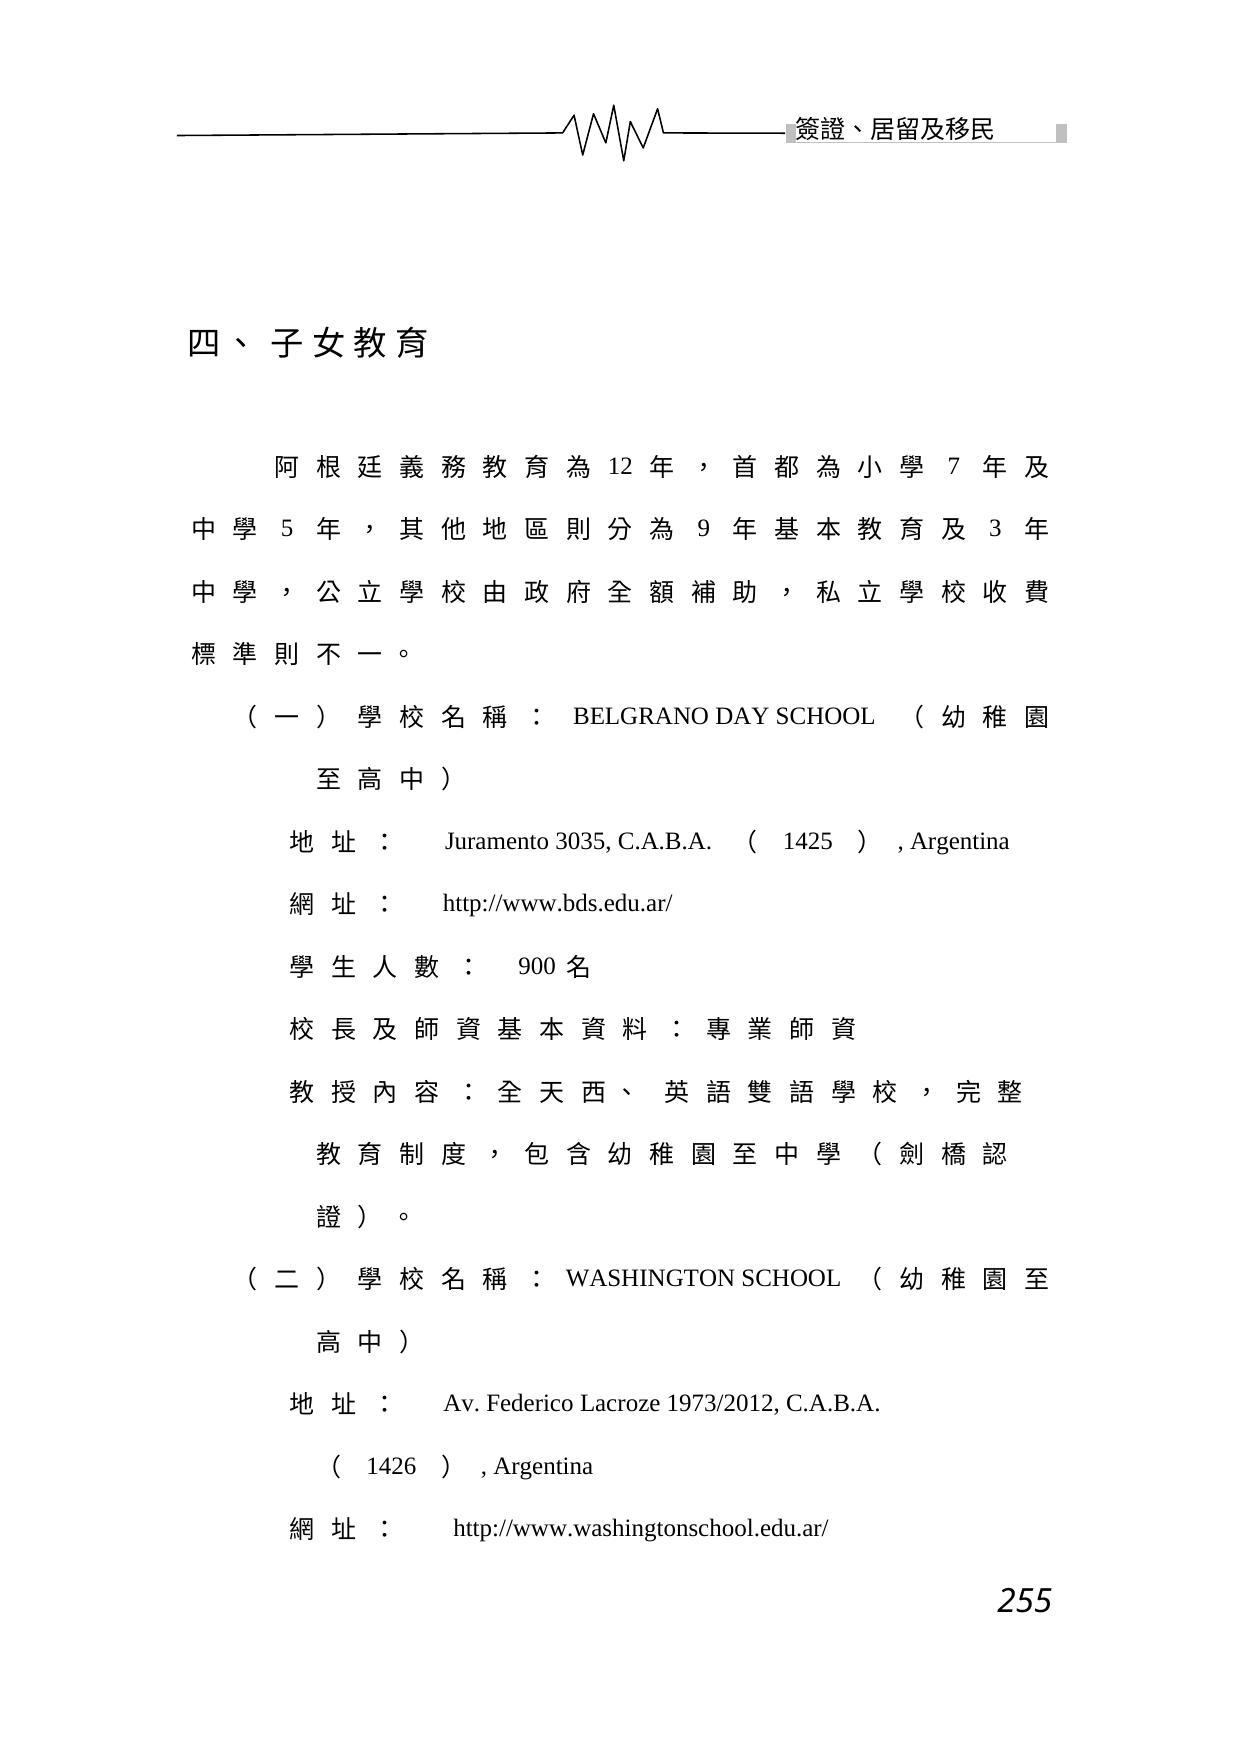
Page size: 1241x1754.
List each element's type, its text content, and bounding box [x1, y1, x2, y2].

text （二）學校名稱：WASHINGTON SCHOOL（幼稚園至高中） [207, 1236, 1058, 1361]
text 四、子女教育 [183, 299, 1058, 361]
text 地址：Av. Federico Lacroze 1973/2012, C.A.B.A.（1426）, Argentina [207, 1361, 1058, 1486]
text 網址：http://www.bds.edu.ar/ [207, 861, 1058, 924]
text 阿根廷義務教育為12年，首都為小學7年及中學5年，其他地區則分為9年基本教育及3年中學，公立學校由政府全額補助，私立學校收費標準則不一。 [183, 424, 1058, 674]
text （一）學校名稱：BELGRANO DAY SCHOOL（幼稚園至高中） [207, 674, 1058, 799]
text 地址：Juramento 3035, C.A.B.A.（1425）, Argentina [207, 799, 1058, 861]
text 校長及師資基本資料：專業師資 [207, 986, 1058, 1049]
text 網址：http://www.washingtonschool.edu.ar/ [207, 1486, 1058, 1549]
text 學生人數：900名 [207, 924, 1058, 986]
text 教授內容：全天西、英語雙語學校，完整教育制度，包含幼稚園至中學（劍橋認證）。 [207, 1049, 1058, 1236]
